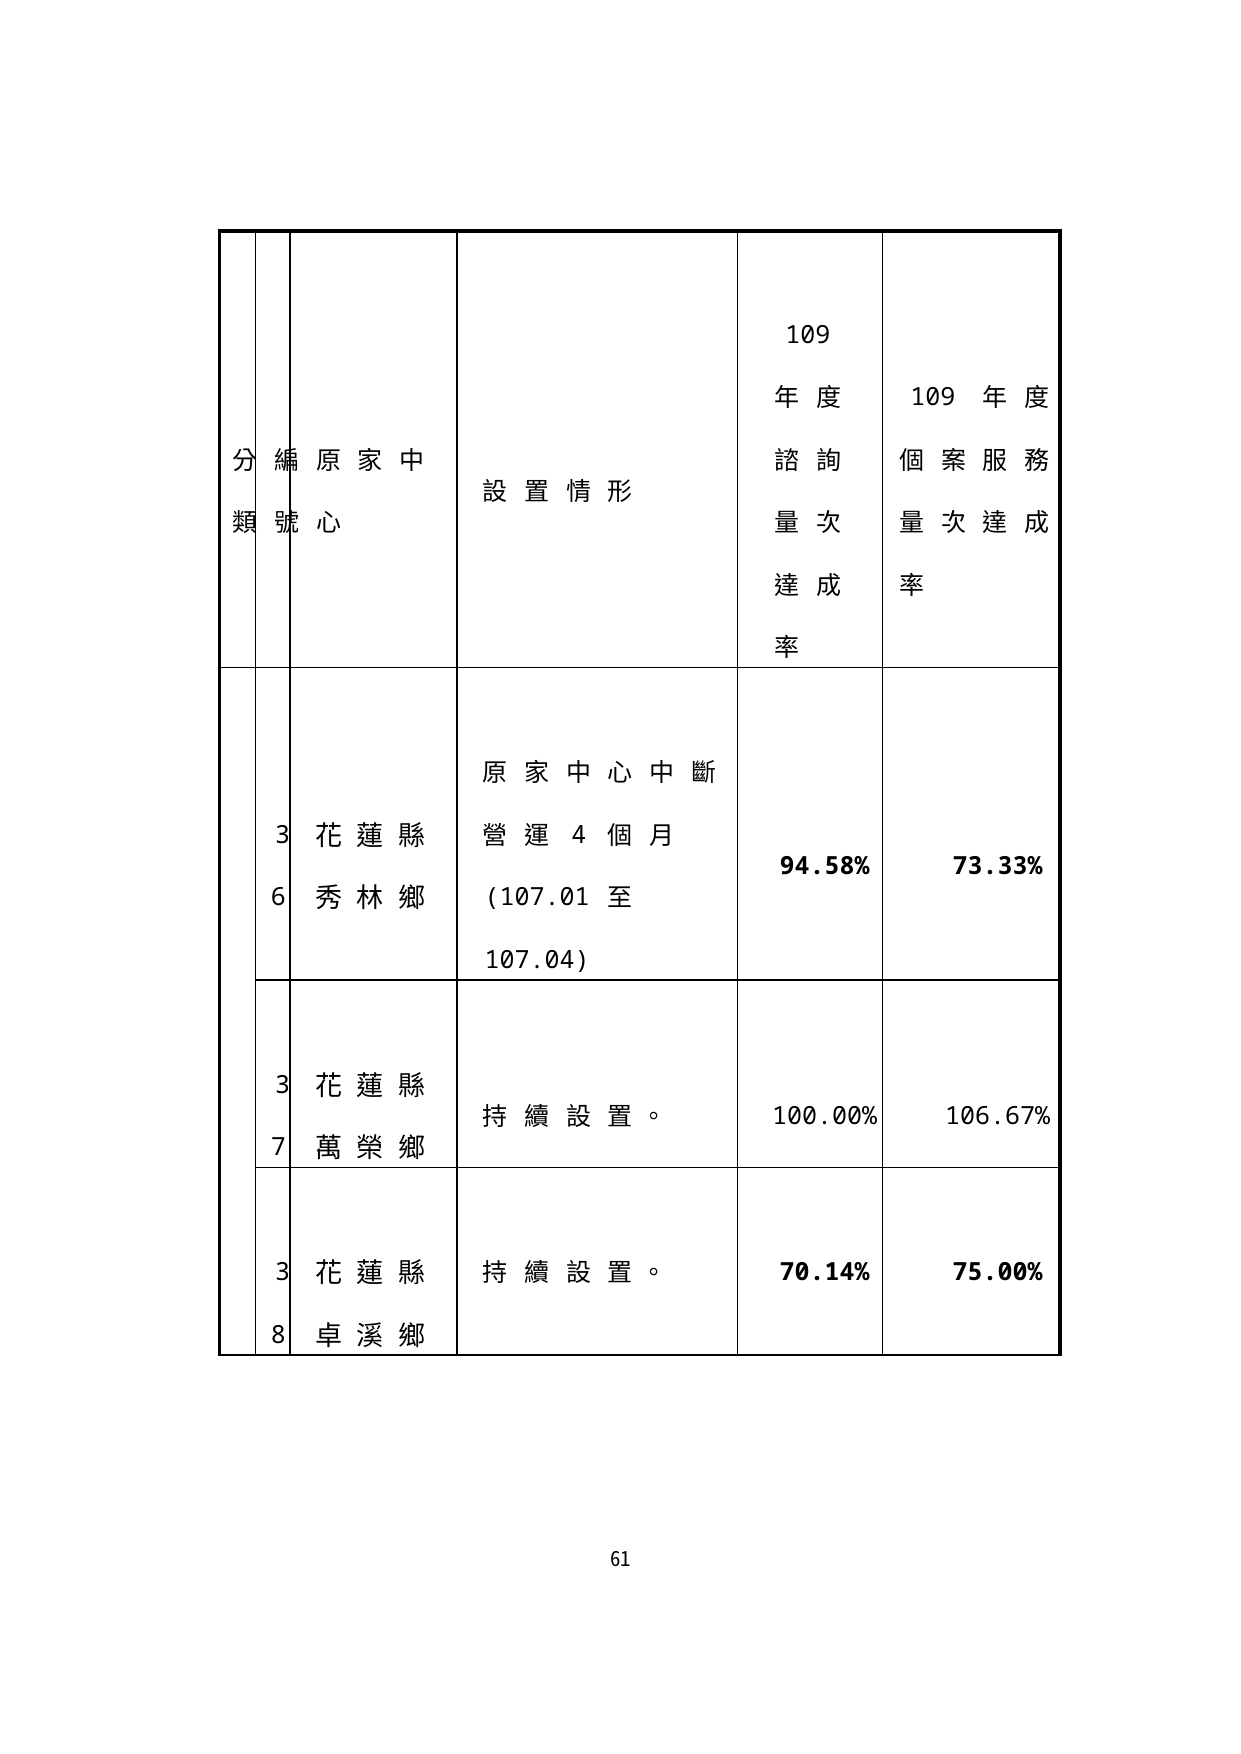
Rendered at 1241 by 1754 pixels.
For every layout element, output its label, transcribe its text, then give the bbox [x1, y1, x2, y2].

table_cell 73.33% [883, 668, 1058, 979]
table_cell 花蓮縣秀林鄉 [291, 668, 456, 979]
table_header 原家中心 [291, 233, 456, 667]
table_header 109年度諮詢量次達成率 [738, 233, 882, 667]
table_header 109年度個案服務量次達成率 [883, 233, 1058, 667]
table_cell 100.00% [738, 981, 882, 1167]
table_header 分類 [221, 233, 255, 667]
table_cell 94.58% [738, 668, 882, 979]
table_cell 106.67% [883, 981, 1058, 1167]
table_cell 花蓮縣萬榮鄉 [291, 981, 456, 1167]
table_cell 持續設置。 [458, 1168, 737, 1354]
table_cell 38 [256, 1168, 289, 1354]
table_cell 36 [256, 668, 289, 979]
table_cell 持續設置。 [458, 981, 737, 1167]
table_header 編號 [256, 233, 289, 667]
table_cell 花蓮縣卓溪鄉 [291, 1168, 456, 1354]
table_cell 37 [256, 981, 289, 1167]
table_cell 原家中心中斷營運4個月(107.01至107.04) [458, 668, 737, 979]
table_cell [221, 668, 255, 1354]
table_cell 70.14% [738, 1168, 882, 1354]
table_cell 75.00% [883, 1168, 1058, 1354]
table_header 設置情形 [458, 233, 737, 667]
